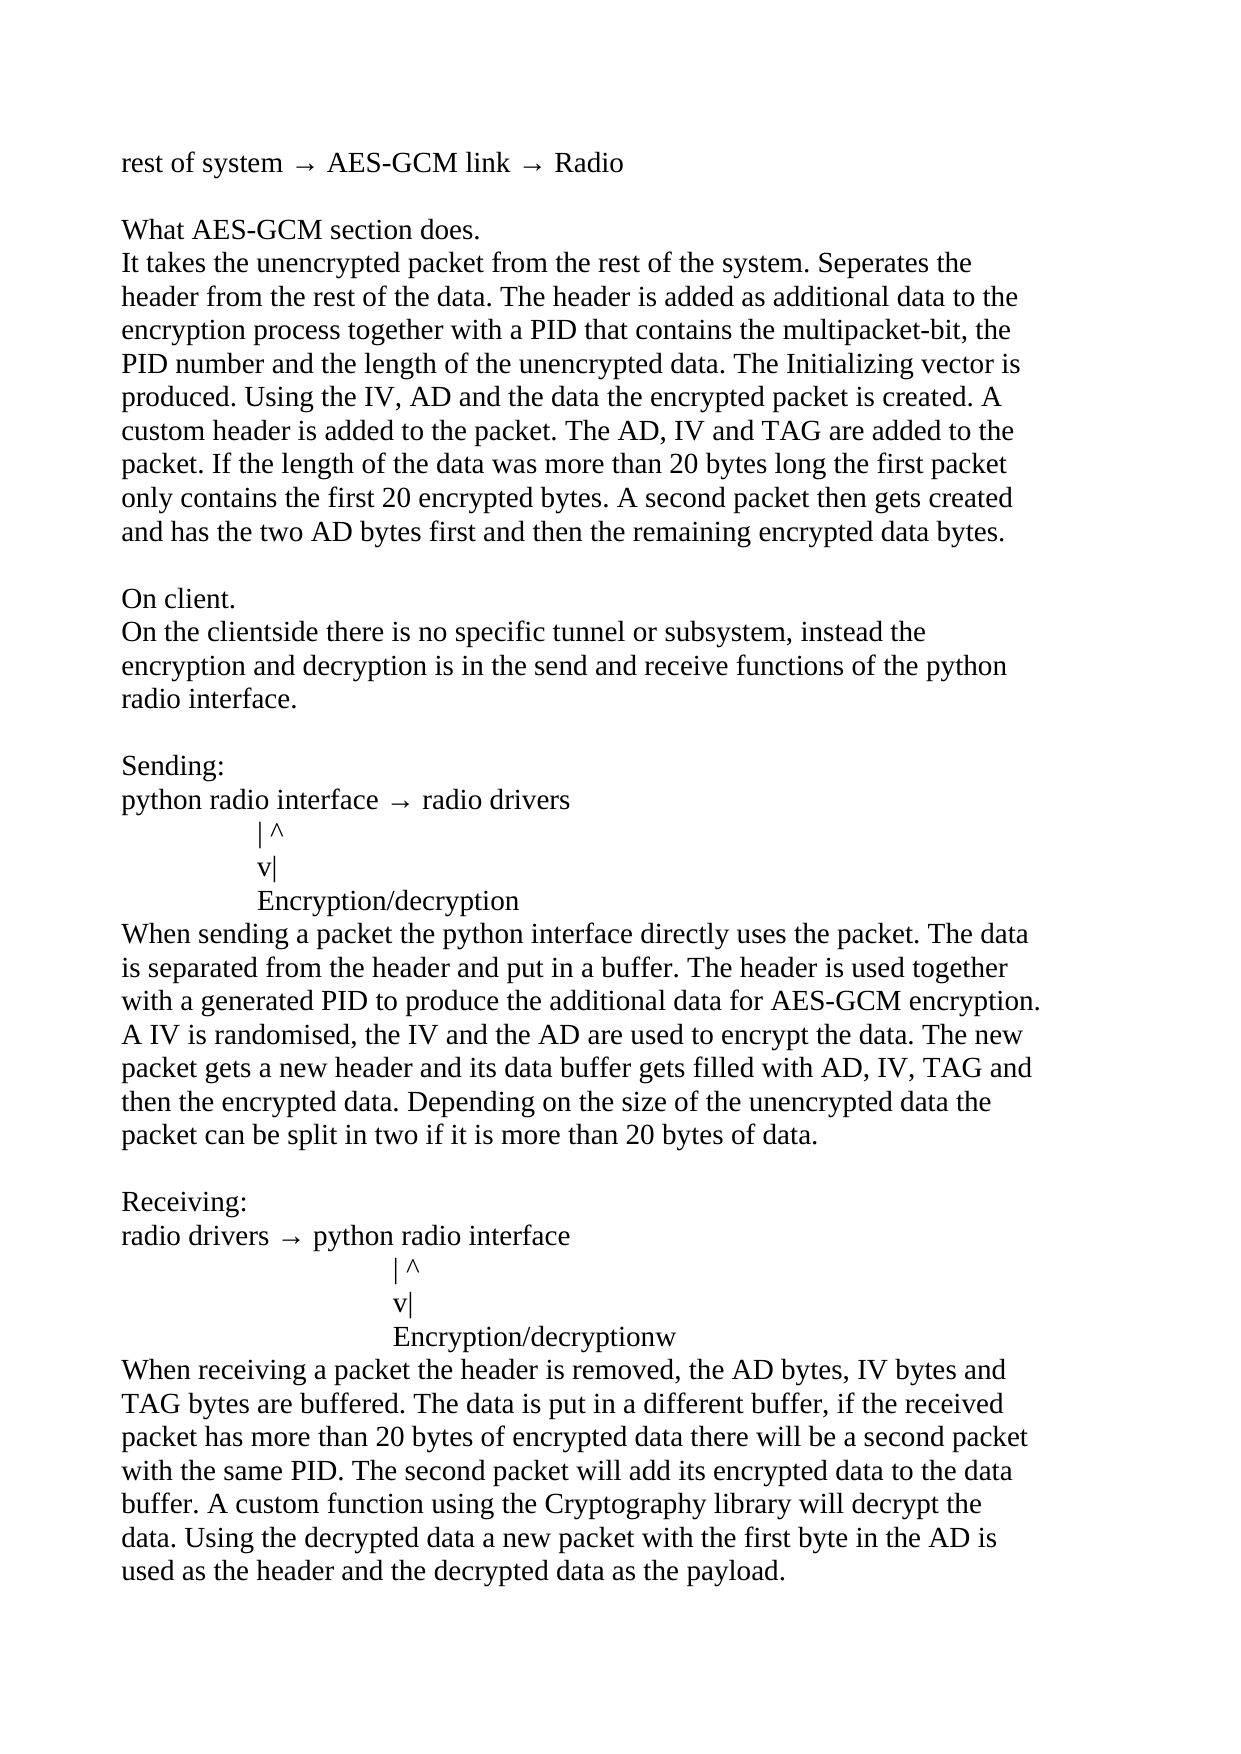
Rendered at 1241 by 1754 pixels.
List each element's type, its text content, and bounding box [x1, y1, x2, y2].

text Encryption/decryptionw [121, 1319, 1042, 1352]
text Encryption/decryption [121, 883, 1042, 916]
text When receiving a packet the header is removed, the AD bytes, IV bytes and TAG bytes are buffered. The data is put in a different buffer, if the received packet has more than 20 bytes of encrypted data there will be a second packet with the same PID. The second packet will add its encrypted data to the data buffer. A custom function using the Cryptography library will decrypt the data. Using the decrypted data a new packet with the first byte in the AD is used as the header and the decrypted data as the payload. [121, 1352, 1042, 1587]
text python radio interface → radio drivers [121, 782, 1042, 816]
text On client. [121, 581, 1042, 614]
text | ^ [121, 816, 1042, 849]
text rest of system → AES-GCM link → Radio [121, 145, 1042, 178]
text | ^ [121, 1252, 1042, 1285]
text When sending a packet the python interface directly uses the packet. The data is separated from the header and put in a buffer. The header is used together with a generated PID to produce the additional data for AES-GCM encryption. A IV is randomised, the IV and the AD are used to encrypt the data. The new packet gets a new header and its data buffer gets filled with AD, IV, TAG and then the encrypted data. Depending on the size of the unencrypted data the packet can be split in two if it is more than 20 bytes of data. [121, 916, 1042, 1151]
text v| [121, 849, 1042, 883]
text radio drivers → python radio interface [121, 1218, 1042, 1252]
text Receiving: [121, 1184, 1042, 1218]
text v| [121, 1285, 1042, 1319]
text It takes the unencrypted packet from the rest of the system. Seperates the header from the rest of the data. The header is added as additional data to the encryption process together with a PID that contains the multipacket-bit, the PID number and the length of the unencrypted data. The Initializing vector is produced. Using the IV, AD and the data the encrypted packet is created. A custom header is added to the packet. The AD, IV and TAG are added to the packet. If the length of the data was more than 20 bytes long the first packet only contains the first 20 encrypted bytes. A second packet then gets created and has the two AD bytes first and then the remaining encrypted data bytes. [121, 245, 1042, 547]
text On the clientside there is no specific tunnel or subsystem, instead the encryption and decryption is in the send and receive functions of the python radio interface. [121, 614, 1042, 715]
text What AES-GCM section does. [121, 212, 1042, 245]
text Sending: [121, 748, 1042, 782]
